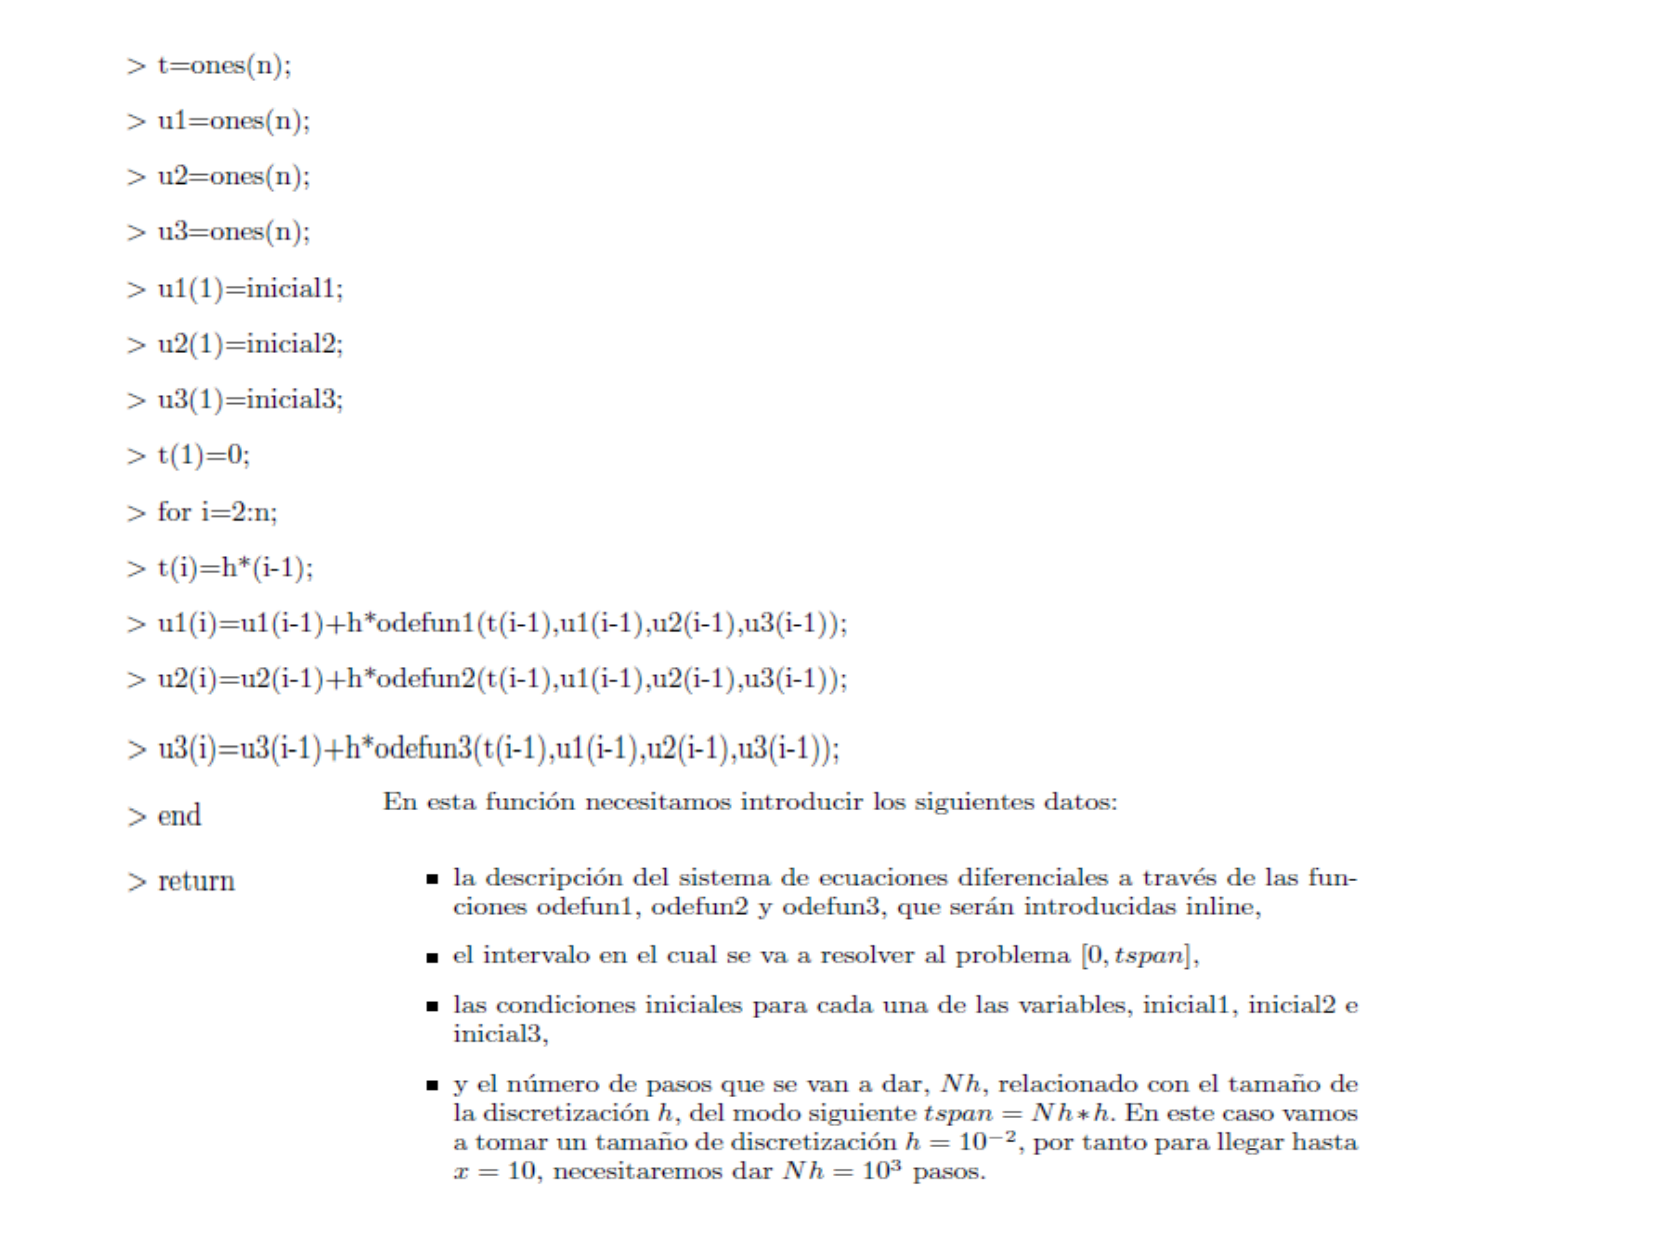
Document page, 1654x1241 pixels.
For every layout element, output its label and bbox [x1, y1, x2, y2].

picture [118, 47, 969, 709]
picture [119, 723, 1406, 1205]
